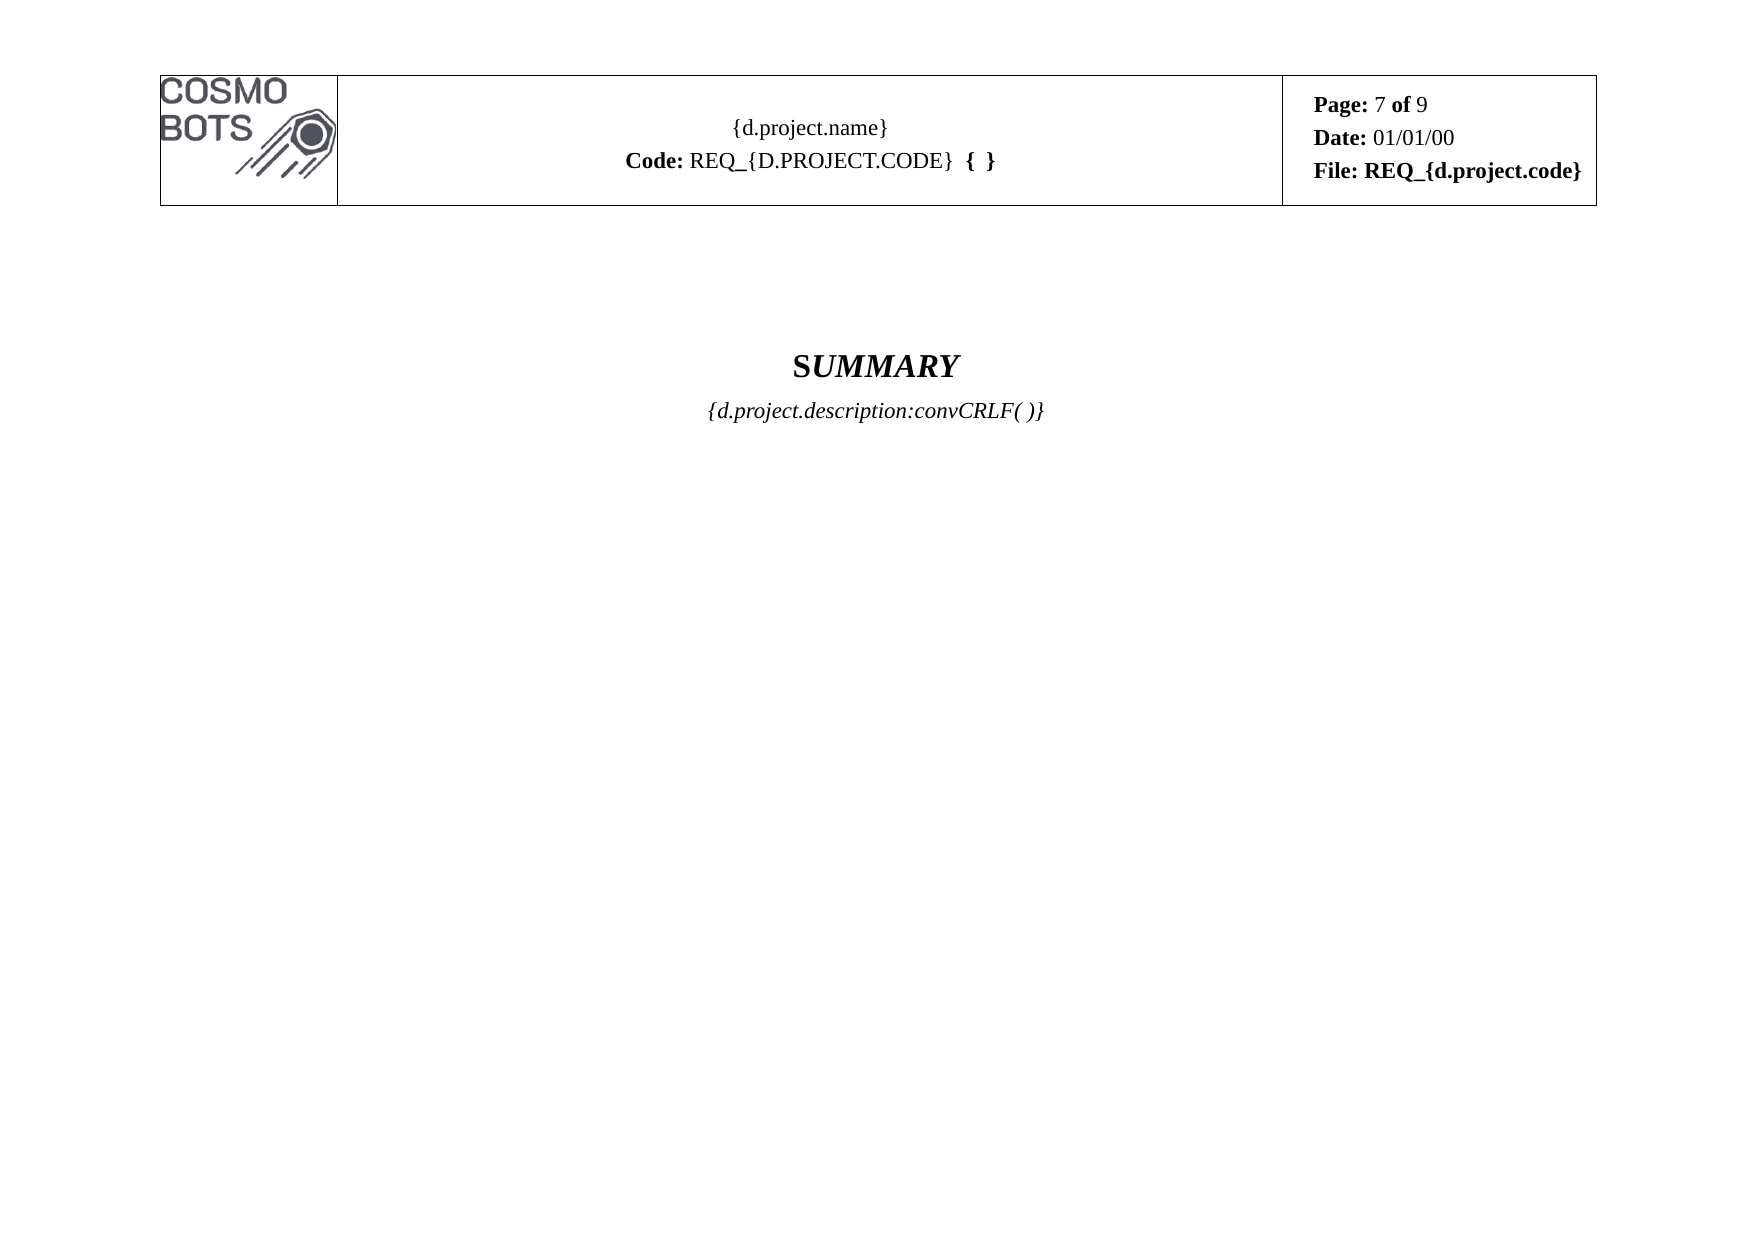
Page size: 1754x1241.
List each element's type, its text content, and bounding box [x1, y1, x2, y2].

text SUMMARY [161, 346, 1593, 384]
picture [161, 77, 337, 179]
text {d.project.description:convCRLF( )} [161, 397, 1593, 423]
